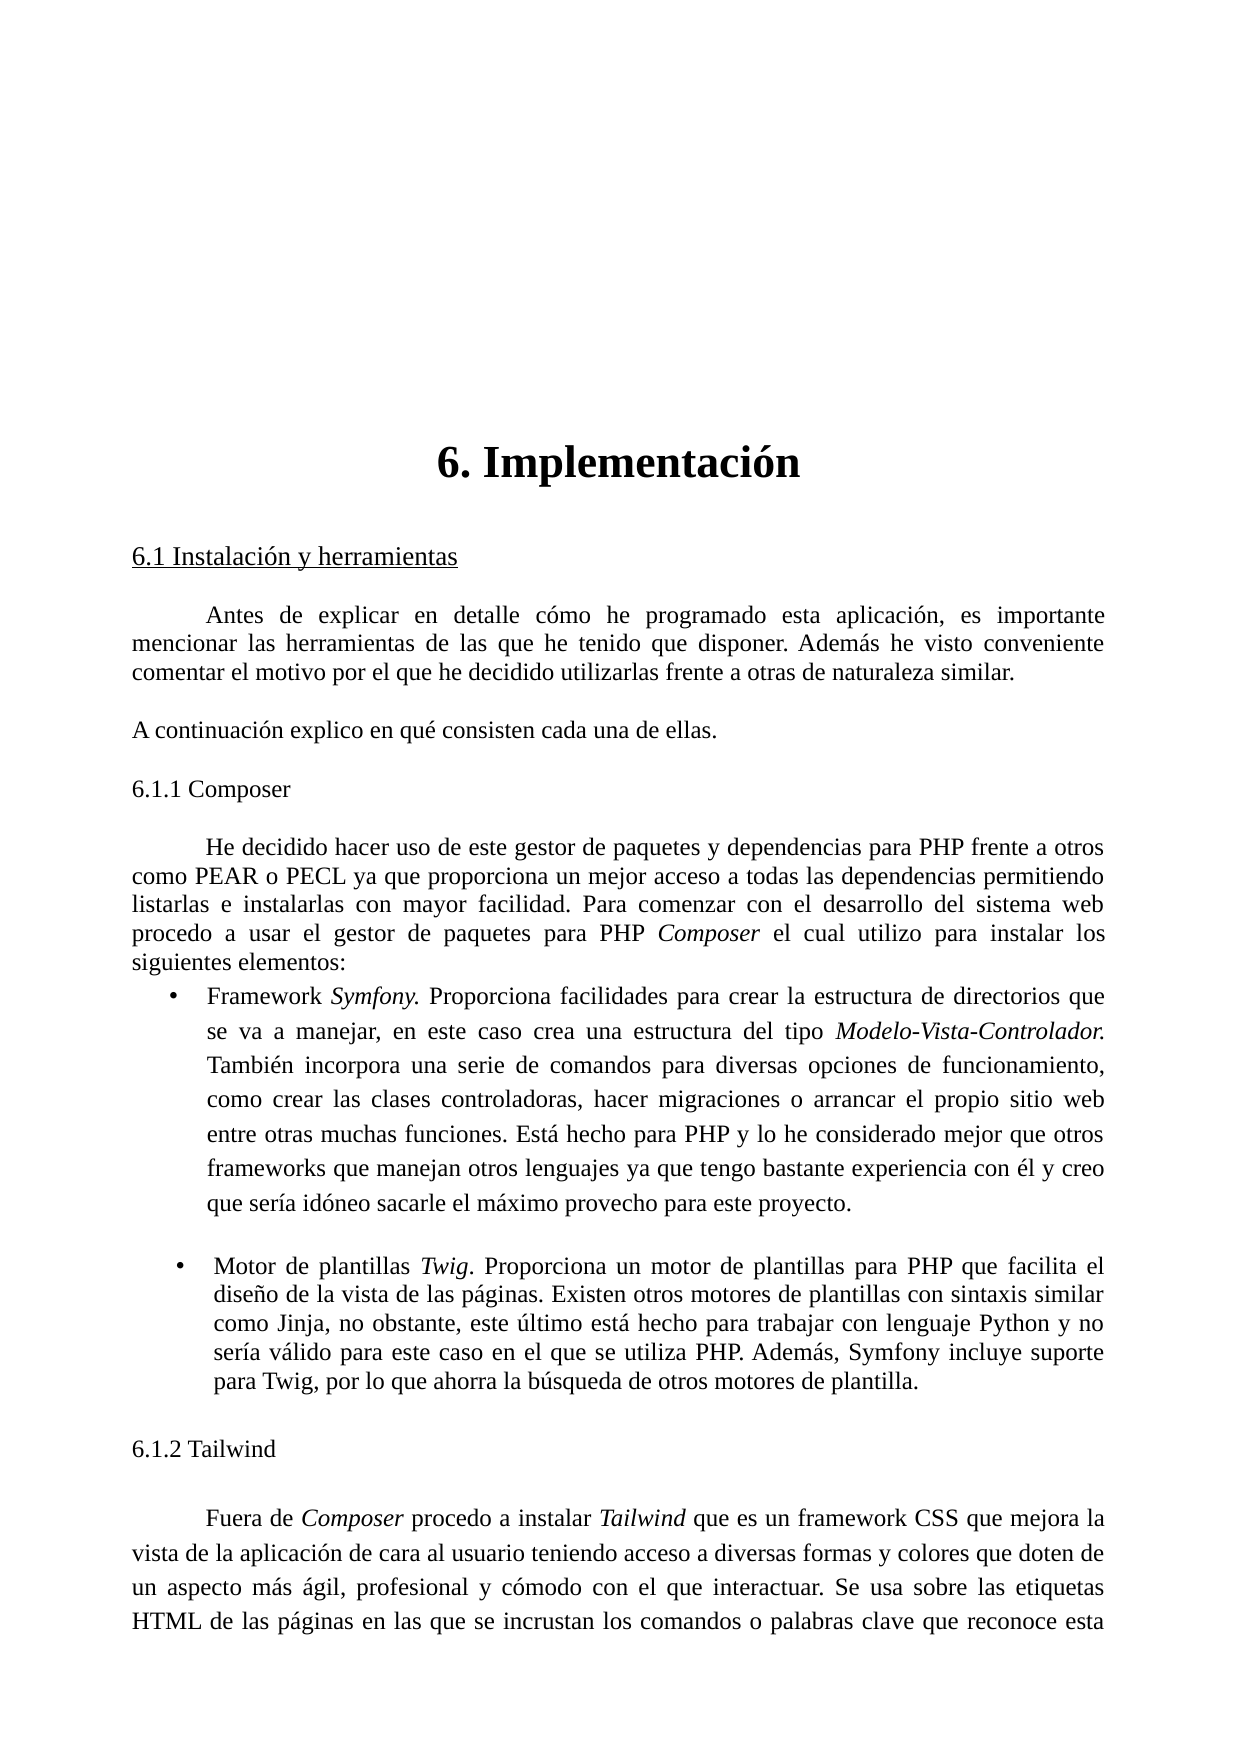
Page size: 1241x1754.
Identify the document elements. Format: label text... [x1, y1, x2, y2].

text 6.1.1 Composer [132, 774, 1106, 803]
text He decidido hacer uso de este gestor de paquetes y dependencias para PHP frente a otros como PEAR o PECL ya que proporciona un mejor acceso a todas las dependencias permitiendo listarlas e instalarlas con mayor facilidad. Para comenzar con el desarrollo del sistema web procedo a usar el gestor de paquetes para PHP Composer el cual utilizo para instalar los siguientes elementos: [132, 832, 1106, 976]
list Motor de plantillas Twig. Proporciona un motor de plantillas para PHP que facilita el diseño de la vista de las páginas. Existen otros motores de plantillas con sintaxis similar como Jinja, no obstante, este último está hecho para trabajar con lenguaje Python y no sería válido para este caso en el que se utiliza PHP. Además, Symfony incluye suporte para Twig, por lo que ahorra la búsqueda de otros motores de plantilla. [176, 1251, 1106, 1394]
text 6.1 Instalación y herramientas [132, 540, 1106, 571]
text A continuación explico en qué consisten cada una de ellas. [132, 715, 1106, 743]
list Framework Symfony. Proporciona facilidades para crear la estructura de directorios que se va a manejar, en este caso crea una estructura del tipo Modelo-Vista-Controlador. También incorpora una serie de comandos para diversas opciones de funcionamiento, como crear las clases controladoras, hacer migraciones o arrancar el propio sitio web entre otras muchas funciones. Está hecho para PHP y lo he considerado mejor que otros frameworks que manejan otros lenguajes ya que tengo bastante experiencia con él y creo que sería idóneo sacarle el máximo provecho para este proyecto. [169, 976, 1106, 1216]
text Fuera de Composer procedo a instalar Tailwind que es un framework CSS que mejora la vista de la aplicación de cara al usuario teniendo acceso a diversas formas y colores que doten de un aspecto más ágil, profesional y cómodo con el que interactuar. Se usa sobre las etiquetas HTML de las páginas en las que se incrustan los comandos o palabras clave que reconoce esta [132, 1498, 1106, 1635]
text 6.1.2 Tailwind [132, 1429, 1106, 1463]
text 6. Implementación [132, 434, 1106, 487]
text Antes de explicar en detalle cómo he programado esta aplicación, es importante mencionar las herramientas de las que he tenido que disponer. Además he visto conveniente comentar el motivo por el que he decidido utilizarlas frente a otras de naturaleza similar. [132, 600, 1106, 686]
